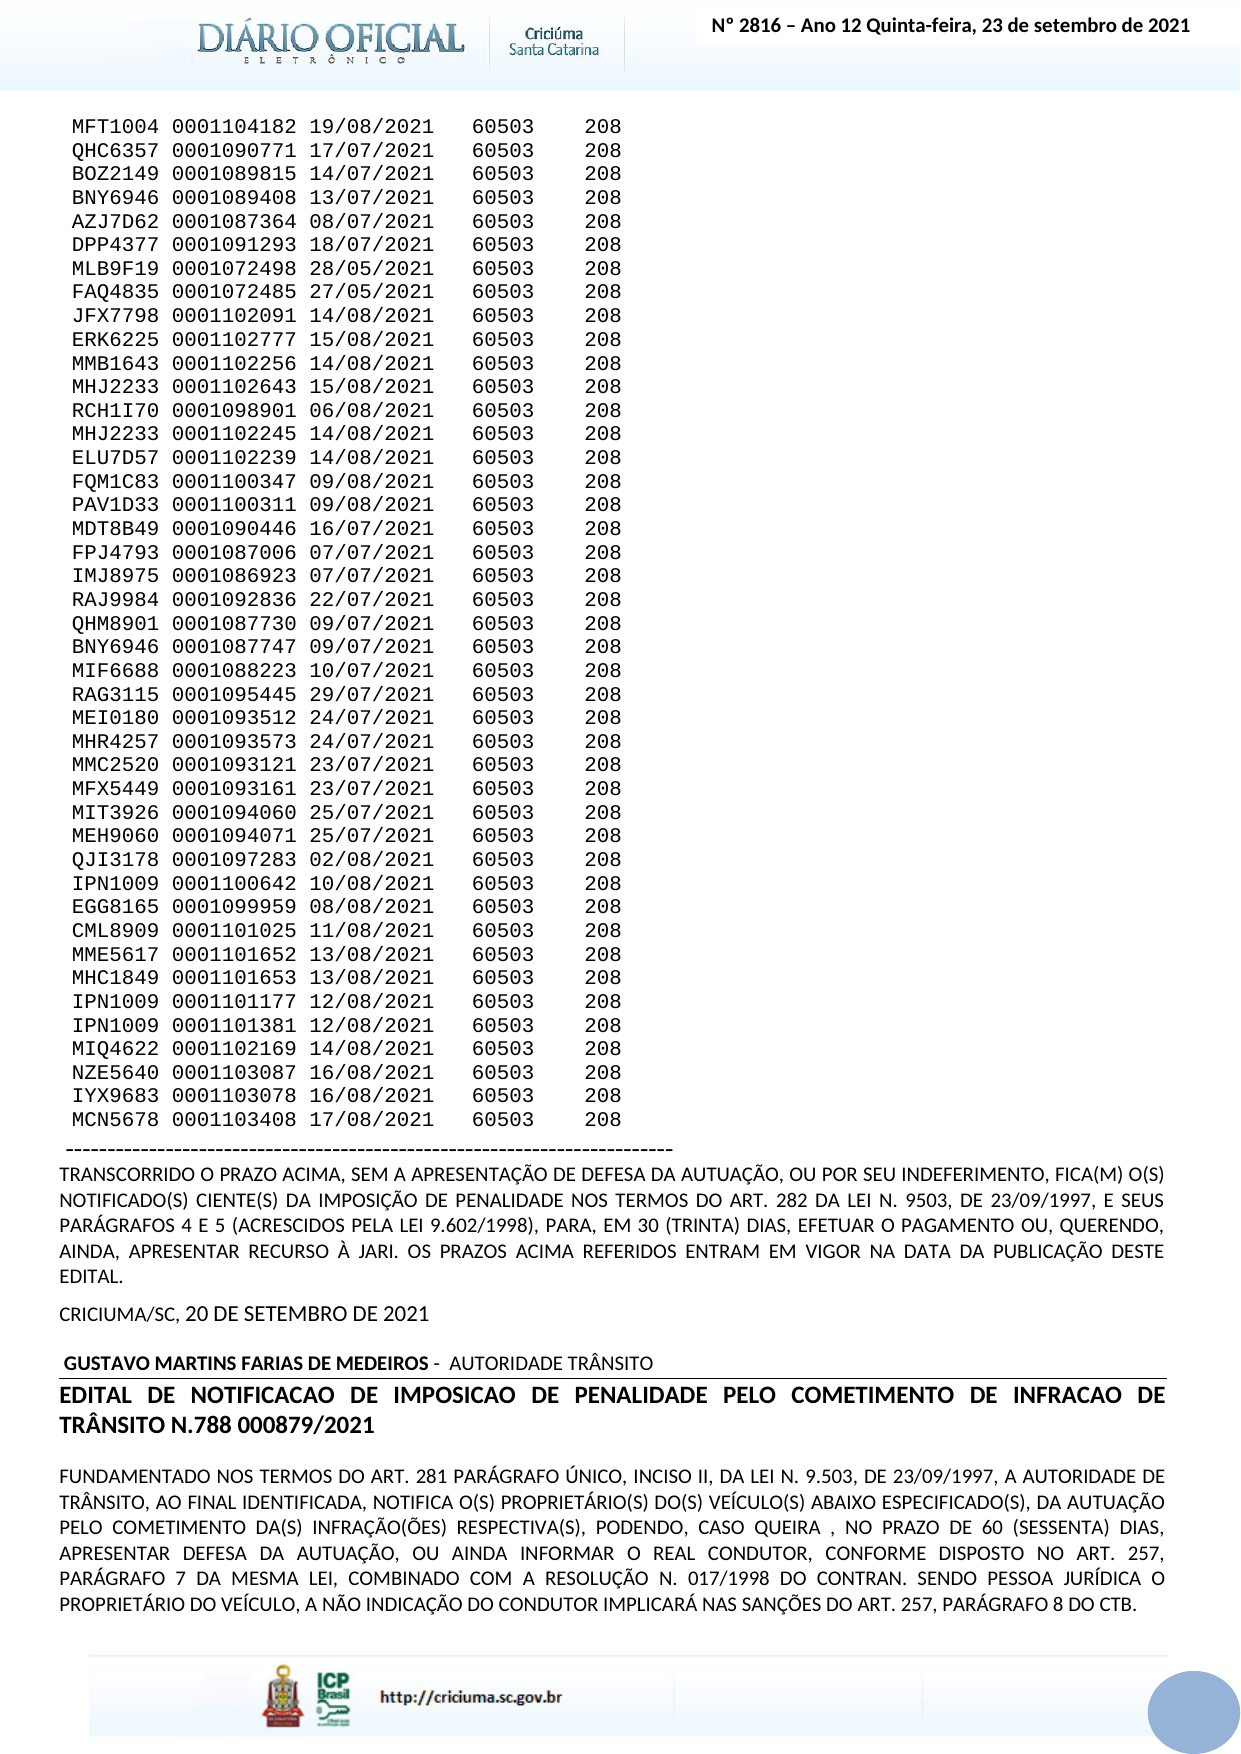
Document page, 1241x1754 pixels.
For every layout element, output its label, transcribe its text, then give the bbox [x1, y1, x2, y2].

text JFX7798 0001102091 14/08/2021 60503 208 [59, 305, 1167, 329]
text ------------------------------------------------------------------------- [59, 1133, 1167, 1162]
text MHJ2233 0001102643 15/08/2021 60503 208 [59, 376, 1167, 400]
text QJI3178 0001097283 02/08/2021 60503 208 [59, 849, 1167, 873]
text MFX5449 0001093161 23/07/2021 60503 208 [59, 778, 1167, 802]
text GUSTAVO MARTINS FARIAS DE MEDEIROS - AUTORIDADE TRÂNSITO [59, 1351, 1167, 1378]
text CRICIUMA/SC, 20 DE SETEMBRO DE 2021 [59, 1299, 1167, 1327]
text MMB1643 0001102256 14/08/2021 60503 208 [59, 352, 1167, 376]
text NZE5640 0001103087 16/08/2021 60503 208 [59, 1062, 1167, 1086]
text IPN1009 0001100642 10/08/2021 60503 208 [59, 873, 1167, 896]
text MIF6688 0001088223 10/07/2021 60503 208 [59, 660, 1167, 683]
text RAG3115 0001095445 29/07/2021 60503 208 [59, 683, 1167, 707]
text BNY6946 0001089408 13/07/2021 60503 208 [59, 187, 1167, 211]
text BOZ2149 0001089815 14/07/2021 60503 208 [59, 163, 1167, 187]
text ERK6225 0001102777 15/08/2021 60503 208 [59, 329, 1167, 352]
text FAQ4835 0001072485 27/05/2021 60503 208 [59, 282, 1167, 305]
text MHC1849 0001101653 13/08/2021 60503 208 [59, 967, 1167, 991]
text CML8909 0001101025 11/08/2021 60503 208 [59, 920, 1167, 944]
text IPN1009 0001101381 12/08/2021 60503 208 [59, 1014, 1167, 1038]
text TRANSCORRIDO O PRAZO ACIMA, SEM A APRESENTAÇÃO DE DEFESA DA AUTUAÇÃO, OU POR SEU INDEFERIMENTO, FICA(M) O(S) NOTIFICADO(S) CIENTE(S) DA IMPOSIÇÃO DE PENALIDADE NOS TERMOS DO ART. 282 DA LEI N. 9503, DE 23/09/1997, E SEUS PARÁGRAFOS 4 E 5 (ACRESCIDOS PELA LEI 9.602/1998), PARA, EM 30 (TRINTA) DIAS, EFETUAR O PAGAMENTO OU, QUERENDO, AINDA, APRESENTAR RECURSO À JARI. OS PRAZOS ACIMA REFERIDOS ENTRAM EM VIGOR NA DATA DA PUBLICAÇÃO DESTE EDITAL. [59, 1162, 1167, 1289]
text BNY6946 0001087747 09/07/2021 60503 208 [59, 636, 1167, 660]
text MMC2520 0001093121 23/07/2021 60503 208 [59, 754, 1167, 778]
text IPN1009 0001101177 12/08/2021 60503 208 [59, 991, 1167, 1014]
text QHM8901 0001087730 09/07/2021 60503 208 [59, 613, 1167, 636]
text MFT1004 0001104182 19/08/2021 60503 208 [59, 116, 1167, 140]
text ELU7D57 0001102239 14/08/2021 60503 208 [59, 447, 1167, 471]
text IMJ8975 0001086923 07/07/2021 60503 208 [59, 565, 1167, 589]
text MIQ4622 0001102169 14/08/2021 60503 208 [59, 1038, 1167, 1062]
text MHR4257 0001093573 24/07/2021 60503 208 [59, 731, 1167, 754]
text MEH9060 0001094071 25/07/2021 60503 208 [59, 825, 1167, 849]
text MHJ2233 0001102245 14/08/2021 60503 208 [59, 423, 1167, 447]
text QHC6357 0001090771 17/07/2021 60503 208 [59, 140, 1167, 163]
text FUNDAMENTADO NOS TERMOS DO ART. 281 PARÁGRAFO ÚNICO, INCISO II, DA LEI N. 9.503, DE 23/09/1997, A AUTORIDADE DE TRÂNSITO, AO FINAL IDENTIFICADA, NOTIFICA O(S) PROPRIETÁRIO(S) DO(S) VEÍCULO(S) ABAIXO ESPECIFICADO(S), DA AUTUAÇÃO PELO COMETIMENTO DA(S) INFRAÇÃO(ÕES) RESPECTIVA(S), PODENDO, CASO QUEIRA , NO PRAZO DE 60 (SESSENTA) DIAS, APRESENTAR DEFESA DA AUTUAÇÃO, OU AINDA INFORMAR O REAL CONDUTOR, CONFORME DISPOSTO NO ART. 257, PARÁGRAFO 7 DA MESMA LEI, COMBINADO COM A RESOLUÇÃO N. 017/1998 DO CONTRAN. SENDO PESSOA JURÍDICA O PROPRIETÁRIO DO VEÍCULO, A NÃO INDICAÇÃO DO CONDUTOR IMPLICARÁ NAS SANÇÕES DO ART. 257, PARÁGRAFO 8 DO CTB. [59, 1464, 1167, 1616]
text MME5617 0001101652 13/08/2021 60503 208 [59, 944, 1167, 967]
text MLB9F19 0001072498 28/05/2021 60503 208 [59, 258, 1167, 282]
text FQM1C83 0001100347 09/08/2021 60503 208 [59, 471, 1167, 494]
text DPP4377 0001091293 18/07/2021 60503 208 [59, 234, 1167, 258]
text EDITAL DE NOTIFICACAO DE IMPOSICAO DE PENALIDADE PELO COMETIMENTO DE INFRACAO DE TRÂNSITO N.788 000879/2021 [59, 1379, 1167, 1440]
text MDT8B49 0001090446 16/07/2021 60503 208 [59, 518, 1167, 542]
text MCN5678 0001103408 17/08/2021 60503 208 [59, 1109, 1167, 1133]
text PAV1D33 0001100311 09/08/2021 60503 208 [59, 494, 1167, 518]
text MEI0180 0001093512 24/07/2021 60503 208 [59, 707, 1167, 731]
text FPJ4793 0001087006 07/07/2021 60503 208 [59, 542, 1167, 565]
text IYX9683 0001103078 16/08/2021 60503 208 [59, 1086, 1167, 1109]
text RAJ9984 0001092836 22/07/2021 60503 208 [59, 589, 1167, 613]
text RCH1I70 0001098901 06/08/2021 60503 208 [59, 400, 1167, 423]
text EGG8165 0001099959 08/08/2021 60503 208 [59, 896, 1167, 920]
text AZJ7D62 0001087364 08/07/2021 60503 208 [59, 211, 1167, 234]
text MIT3926 0001094060 25/07/2021 60503 208 [59, 802, 1167, 825]
